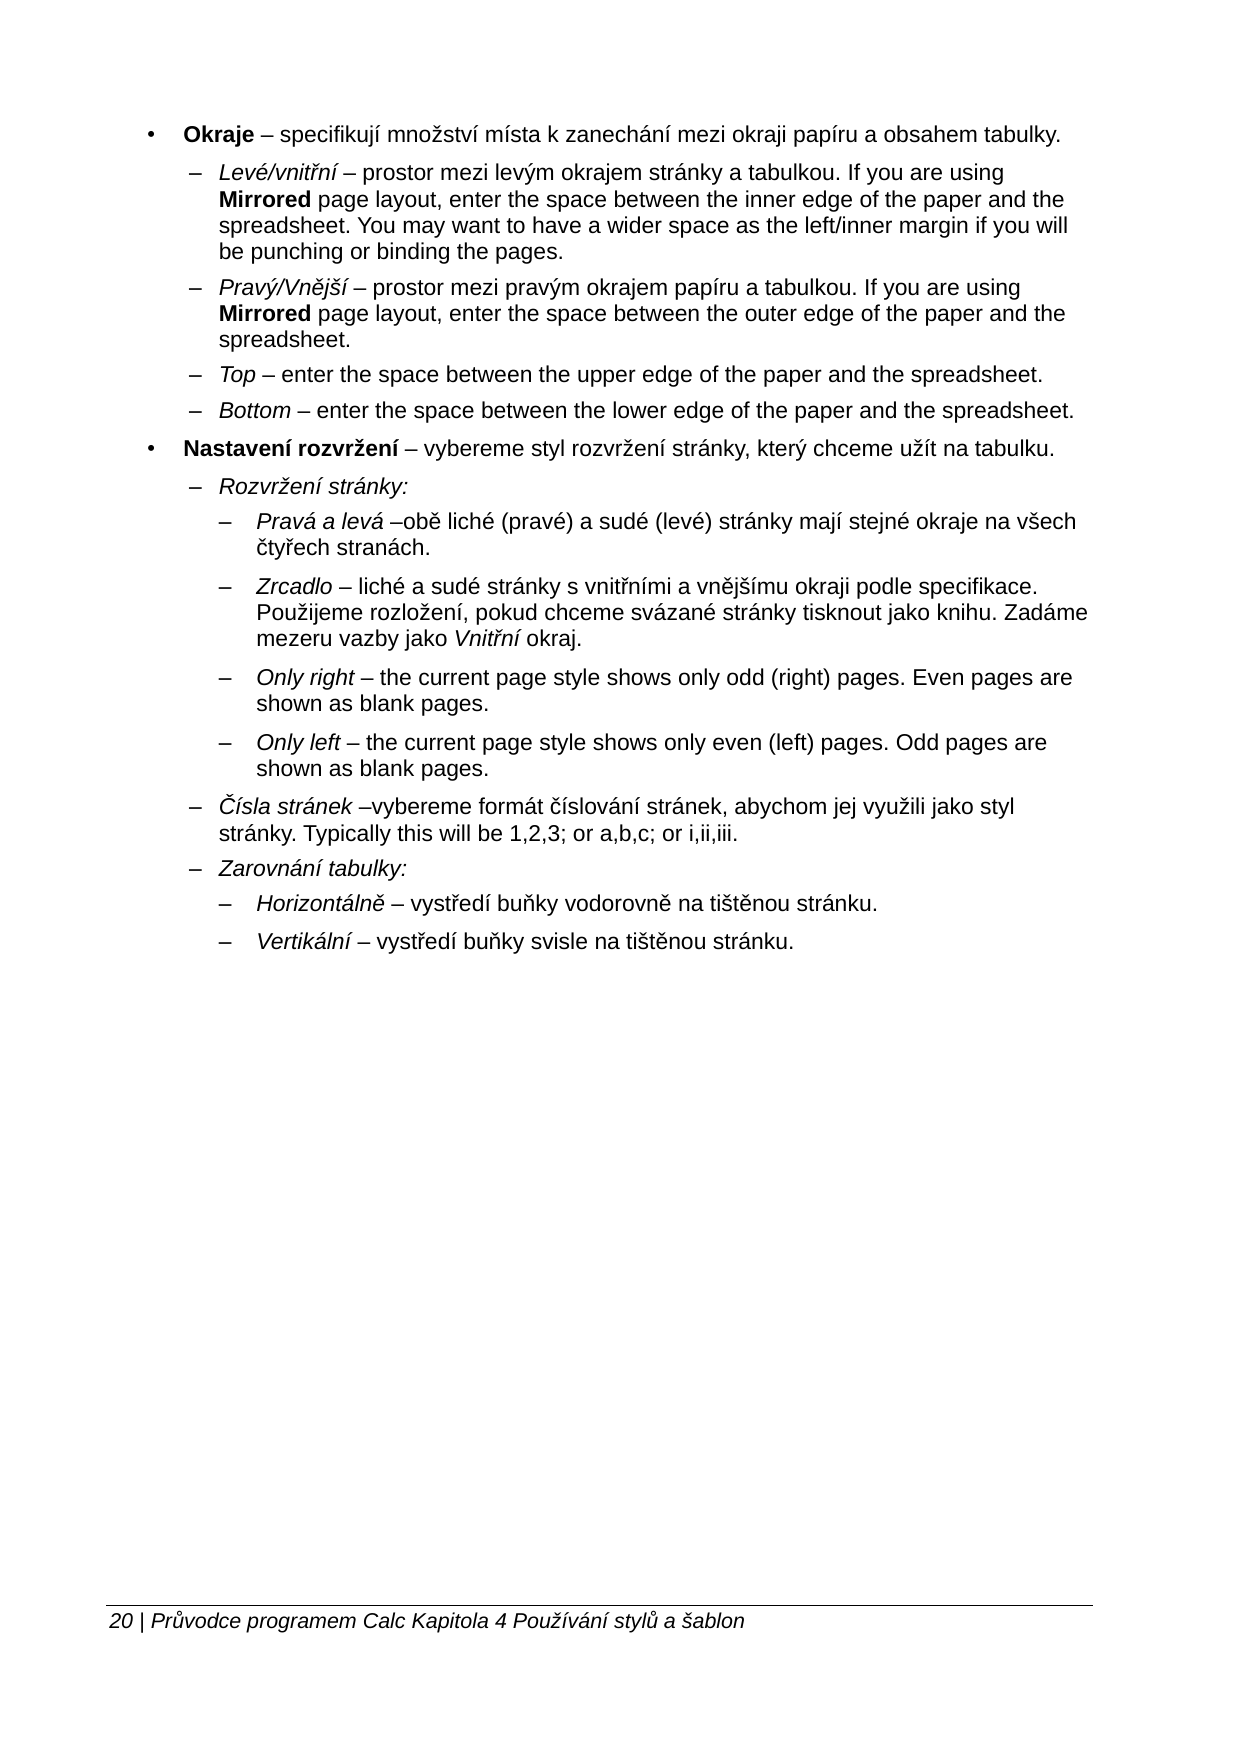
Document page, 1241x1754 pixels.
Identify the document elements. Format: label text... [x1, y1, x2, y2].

list Levé/vnitřní – prostor mezi levým okrajem stránky a tabulkou. If you are using Mirrored page layout, enter the space between the inner edge of the paper and the spreadsheet. You may want to have a wider space as the left/inner margin if you will be punching or binding the pages. [189, 159, 1093, 264]
list Zrcadlo – liché a sudé stránky s vnitřními a vnějšímu okraji podle specifikace. Použijeme rozložení, pokud chceme svázané stránky tisknout jako knihu. Zadáme mezeru vazby jako Vnitřní okraj. [219, 573, 1093, 652]
list Okraje – specifikují množství místa k zanechání mezi okraji papíru a obsahem tabulky. [144, 118, 1093, 150]
list Nastavení rozvržení – vybereme styl rozvržení stránky, který chceme užít na tabulku. [144, 432, 1093, 464]
list Horizontálně – vystředí buňky vodorovně na tištěnou stránku. [219, 890, 1093, 916]
list Bottom – enter the space between the lower edge of the paper and the spreadsheet. [189, 397, 1093, 423]
list Vertikální – vystředí buňky svisle na tištěnou stránku. [219, 928, 1093, 954]
list Only right – the current page style shows only odd (right) pages. Even pages are shown as blank pages. [219, 664, 1093, 716]
list Top – enter the space between the upper edge of the paper and the spreadsheet. [189, 361, 1093, 388]
list Pravý/Vnější – prostor mezi pravým okrajem papíru a tabulkou. If you are using Mirrored page layout, enter the space between the outer edge of the paper and the spreadsheet. [189, 273, 1093, 352]
list Only left – the current page style shows only even (left) pages. Odd pages are shown as blank pages. [219, 728, 1093, 781]
list Čísla stránek –vybereme formát číslování stránek, abychom jej využili jako styl stránky. Typically this will be 1,2,3; or a,b,c; or i,ii,iii. [189, 793, 1093, 846]
list Zarovnání tabulky: [189, 855, 1093, 881]
list Pravá a levá –obě liché (pravé) a sudé (levé) stránky mají stejné okraje na všech čtyřech stranách. [219, 508, 1093, 561]
list Rozvržení stránky: [189, 473, 1093, 499]
